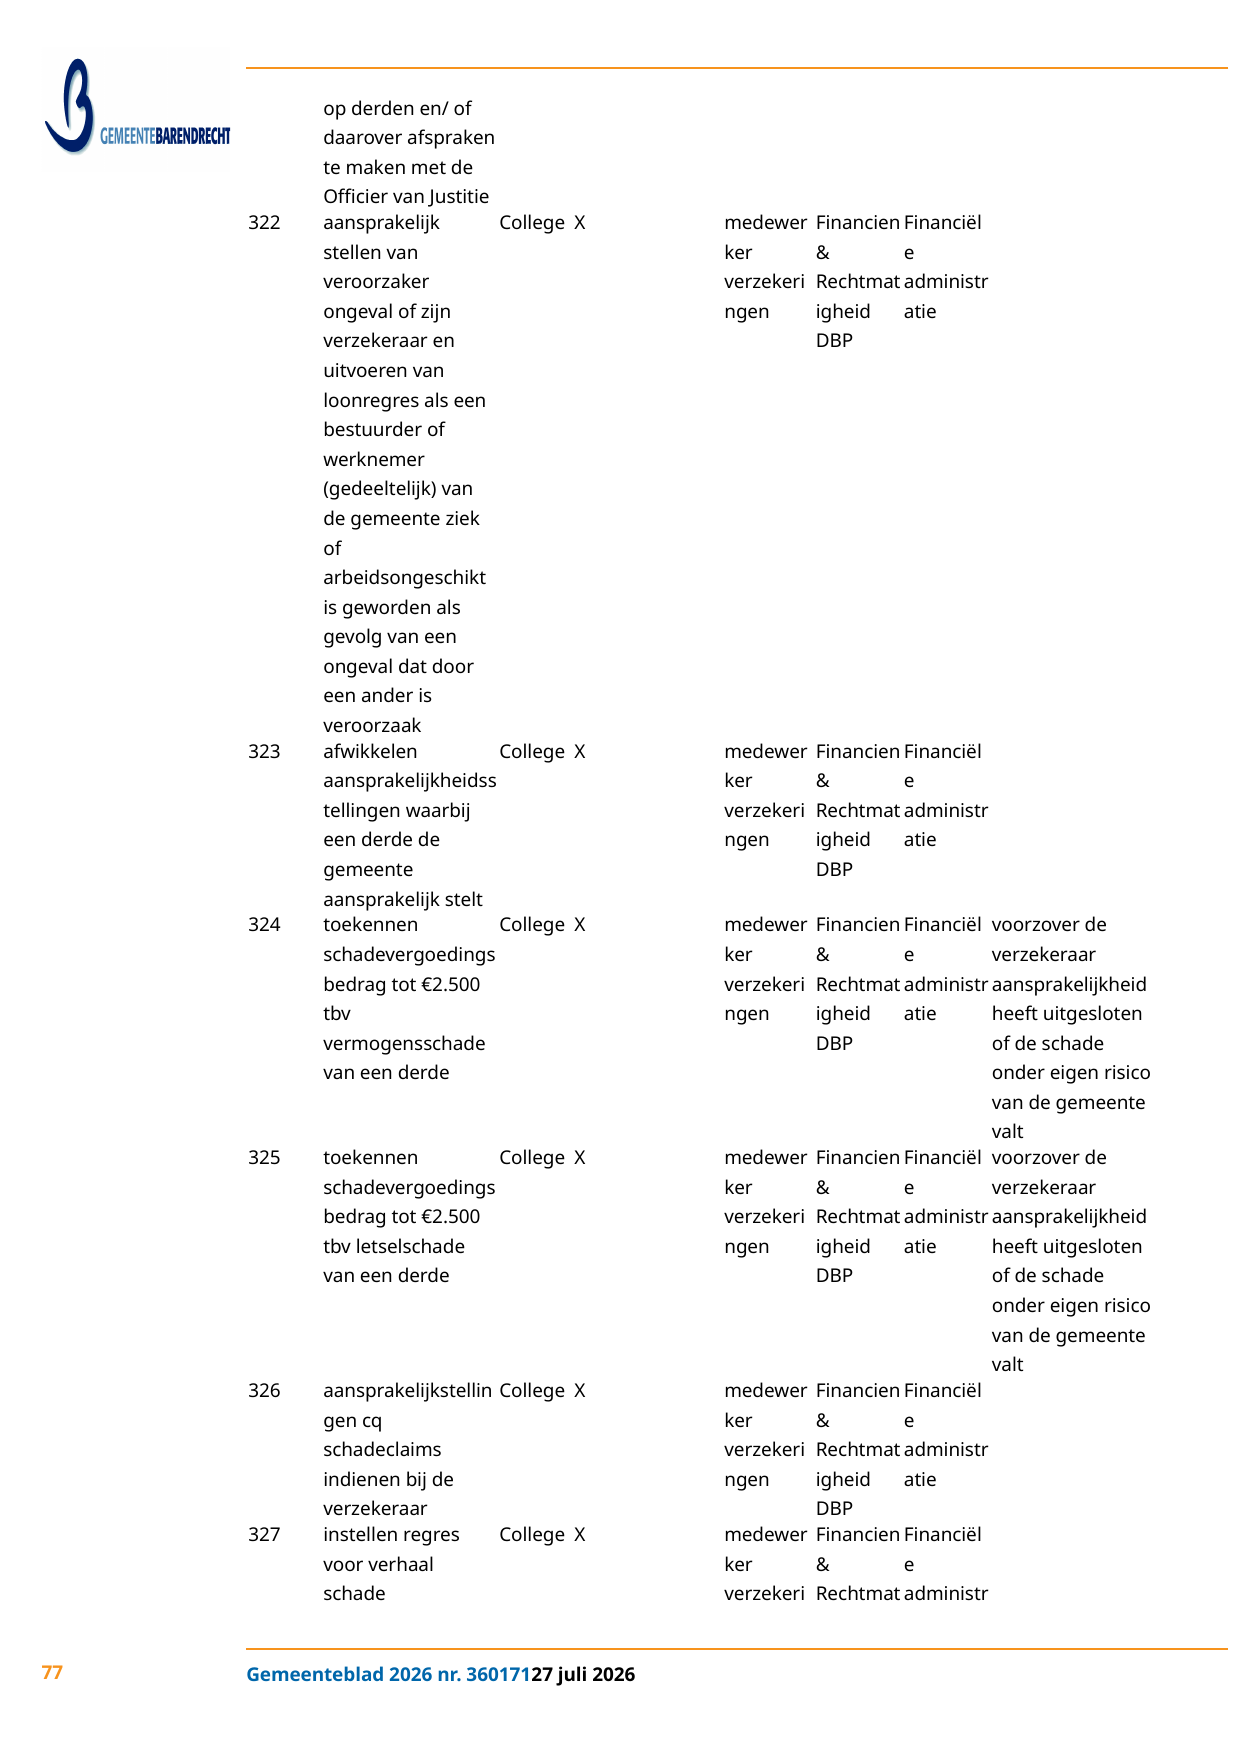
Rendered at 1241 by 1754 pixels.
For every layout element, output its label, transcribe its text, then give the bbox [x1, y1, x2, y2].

table_cell Financiële administr [904, 1521, 992, 1606]
table_cell College [499, 738, 574, 912]
table_cell Financien & Rechtmatigheid DBP [816, 1377, 904, 1521]
table_cell medewerker verzekeringen [724, 912, 816, 1144]
picture [41, 47, 231, 172]
table_cell College [499, 1521, 574, 1606]
table_cell [499, 95, 574, 209]
table_cell [992, 1521, 1152, 1606]
table_cell Financiële administratie [904, 209, 992, 738]
table_cell instellen regres voor verhaal schade [323, 1521, 499, 1606]
table_cell X [574, 1521, 649, 1606]
table_cell medewerker verzekeringen [724, 738, 816, 912]
table_cell X [574, 1377, 649, 1521]
table_cell aansprakelijk stellen van veroorzaker ongeval of zijn verzekeraar en uitvoeren van loonregres als een bestuurder of werknemer (gedeeltelijk) van de gemeente ziek of arbeidsongeschikt is geworden als gevolg van een ongeval dat door een ander is veroorzaak [323, 209, 499, 738]
table_cell 325 [248, 1144, 323, 1377]
table_cell [649, 95, 724, 209]
table_cell medewerker verzekeringen [724, 209, 816, 738]
table_cell toekennen schadevergoedingsbedrag tot €2.500 tbv vermogensschade van een derde [323, 912, 499, 1144]
table_cell College [499, 1377, 574, 1521]
table_cell X [574, 738, 649, 912]
table_cell medewerker verzekeringen [724, 1144, 816, 1377]
table_cell Financiële administratie [904, 1144, 992, 1377]
table_cell 327 [248, 1521, 323, 1606]
table_cell afwikkelen aansprakelijkheidsstellingen waarbij een derde de gemeente aansprakelijk stelt [323, 738, 499, 912]
table_cell Financien & Rechtmatigheid DBP [816, 738, 904, 912]
table_cell [649, 738, 724, 912]
table_cell [649, 209, 724, 738]
table_cell College [499, 209, 574, 738]
table_cell [992, 209, 1152, 738]
table_cell medewerker verzekeri [724, 1521, 816, 1606]
table_cell [248, 95, 323, 209]
table_cell [649, 1144, 724, 1377]
table_cell [992, 95, 1152, 209]
table_cell College [499, 912, 574, 1144]
table_cell X [574, 209, 649, 738]
table_cell [574, 95, 649, 209]
table_cell 326 [248, 1377, 323, 1521]
table_cell [992, 738, 1152, 912]
table_cell 324 [248, 912, 323, 1144]
table_cell Financiële administratie [904, 738, 992, 912]
table_cell [816, 95, 904, 209]
table_cell op derden en/ of daarover afspraken te maken met de Officier van Justitie [323, 95, 499, 209]
table_cell X [574, 1144, 649, 1377]
table_cell voorzover de verzekeraar aansprakelijkheid heeft uitgesloten of de schade onder eigen risico van de gemeente valt [992, 912, 1152, 1144]
table_cell Financiële administratie [904, 912, 992, 1144]
table_cell 323 [248, 738, 323, 912]
table_cell Financiële administratie [904, 1377, 992, 1521]
table_cell Financien & Rechtmatigheid DBP [816, 912, 904, 1144]
table_cell [649, 912, 724, 1144]
table_cell 322 [248, 209, 323, 738]
table_cell medewerker verzekeringen [724, 1377, 816, 1521]
table_cell College [499, 1144, 574, 1377]
table_cell X [574, 912, 649, 1144]
table_cell [904, 95, 992, 209]
table_cell aansprakelijkstellingen cq schadeclaims indienen bij de verzekeraar [323, 1377, 499, 1521]
table_cell Financien & Rechtmat [816, 1521, 904, 1606]
table_cell [724, 95, 816, 209]
table_cell toekennen schadevergoedingsbedrag tot €2.500 tbv letselschade van een derde [323, 1144, 499, 1377]
table_cell [649, 1521, 724, 1606]
table_cell [992, 1377, 1152, 1521]
table_cell voorzover de verzekeraar aansprakelijkheid heeft uitgesloten of de schade onder eigen risico van de gemeente valt [992, 1144, 1152, 1377]
table_cell Financien & Rechtmatigheid DBP [816, 1144, 904, 1377]
table_cell Financien & Rechtmatigheid DBP [816, 209, 904, 738]
table_cell [649, 1377, 724, 1521]
